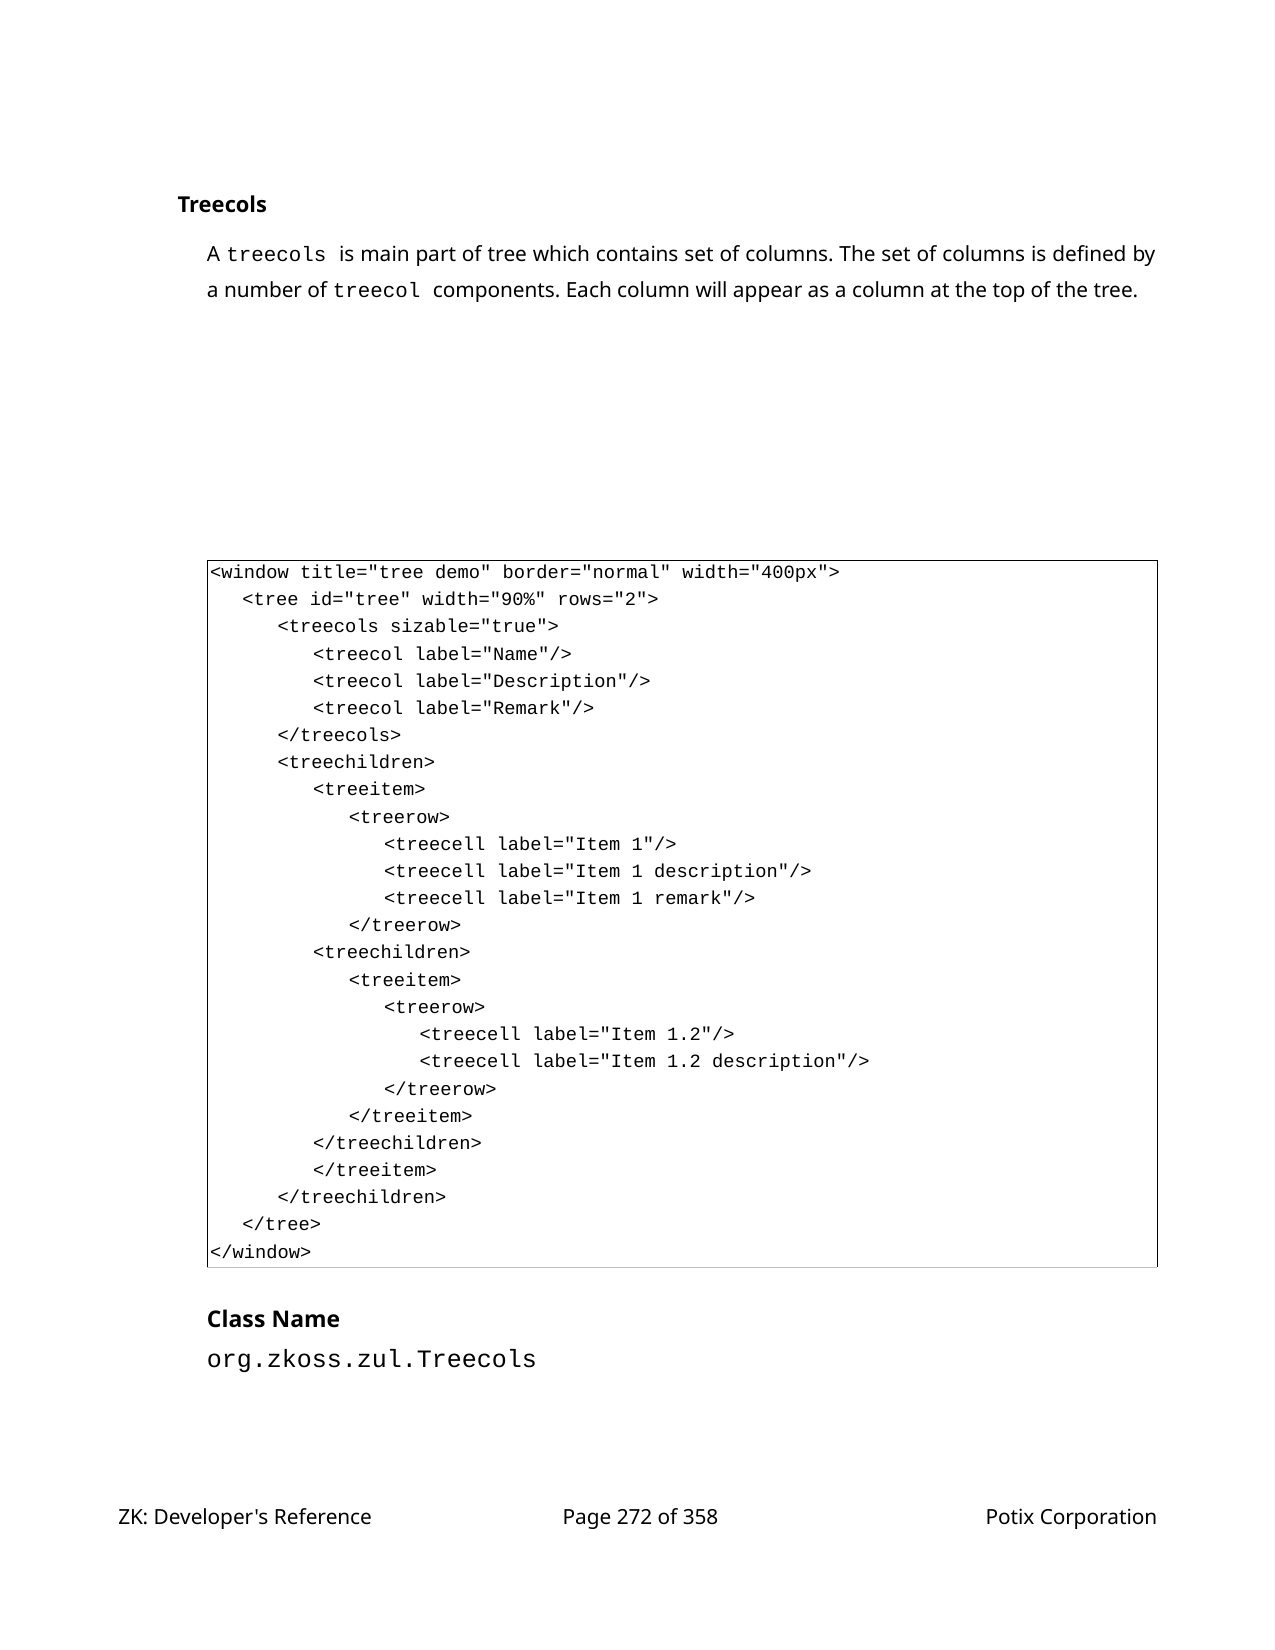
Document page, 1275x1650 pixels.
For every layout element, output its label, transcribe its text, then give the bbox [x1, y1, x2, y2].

text <treerow> [208, 995, 1157, 1019]
text </treecols> [208, 723, 1157, 747]
subtitle Treecols [177, 189, 1157, 219]
text <treechildren> [208, 940, 1157, 965]
text </treerow> [208, 1076, 1157, 1101]
text <treecell label="Item 1 description"/> [208, 859, 1157, 883]
text <treeitem> [208, 777, 1157, 802]
text </treechildren> [208, 1185, 1157, 1209]
text </tree> [208, 1212, 1157, 1237]
text <treecell label="Item 1.2"/> [208, 1022, 1157, 1046]
text <treecol label="Name"/> [208, 641, 1157, 666]
text org.zkoss.zul.Treecols [207, 1347, 1157, 1375]
text </treechildren> [208, 1131, 1157, 1155]
text A treecols is main part of tree which contains set of columns. The set of columns is defined by a number of treecol components. Each column will appear as a column at the top of the tree. [207, 239, 1157, 303]
text </window> [208, 1239, 1157, 1267]
subtitle Class Name [207, 1303, 1157, 1335]
text <treecell label="Item 1.2 description"/> [208, 1049, 1157, 1073]
text <treechildren> [208, 750, 1157, 774]
text <treecol label="Remark"/> [208, 696, 1157, 720]
text <treeitem> [208, 968, 1157, 992]
text <treecell label="Item 1"/> [208, 832, 1157, 856]
text <tree id="tree" width="90%" rows="2"> [208, 587, 1157, 611]
text <treerow> [208, 804, 1157, 829]
text </treeitem> [208, 1103, 1157, 1128]
text </treerow> [208, 913, 1157, 937]
text <treecols sizable="true"> [208, 614, 1157, 638]
text </treeitem> [208, 1158, 1157, 1182]
text <treecell label="Item 1 remark"/> [208, 886, 1157, 910]
text <treecol label="Description"/> [208, 668, 1157, 693]
text <window title="tree demo" border="normal" width="400px"> [208, 561, 1157, 584]
